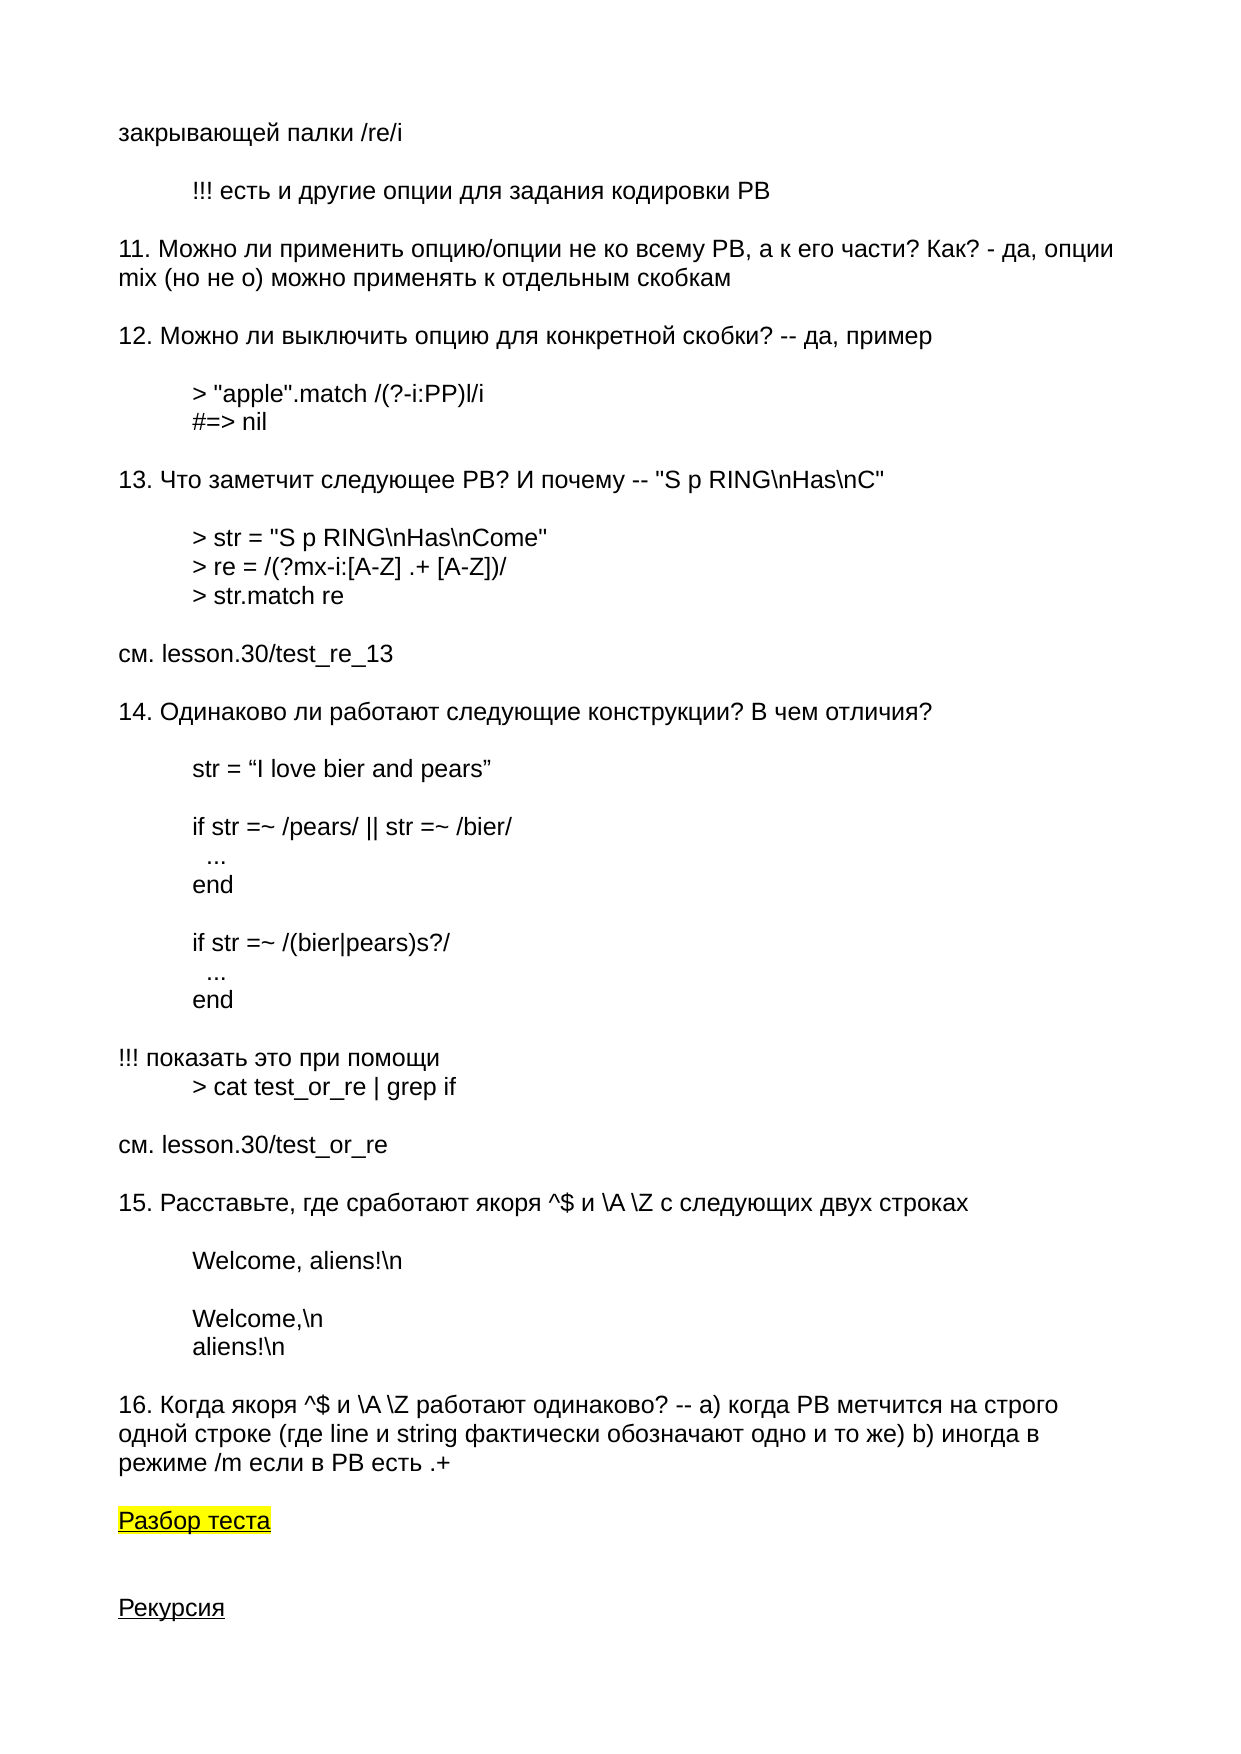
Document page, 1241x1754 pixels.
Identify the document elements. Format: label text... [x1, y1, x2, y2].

text #=> nil [118, 407, 1122, 436]
text см. lesson.30/test_re_13 [118, 638, 1122, 667]
text > re = /(?mx-i:[A-Z] .+ [A-Z])/ [118, 552, 1122, 581]
text см. lesson.30/test_or_re [118, 1130, 1122, 1158]
text ... [192, 956, 1122, 985]
text if str =~ /pears/ || str =~ /bier/ [192, 812, 1122, 841]
text end [192, 985, 1122, 1014]
text 13. Что заметчит следующее РВ? И почему -- "S p RING\nHas\nC" [118, 465, 1122, 494]
text ... [192, 841, 1122, 870]
text > str = "S p RING\nHas\nCome" [118, 523, 1122, 552]
text > str.match re [118, 581, 1122, 609]
text 15. Расставьте, где сработают якоря ^$ и \A \Z с следующих двух строках [118, 1188, 1122, 1216]
text 11. Можно ли применить опцию/опции не ко всему РВ, а к его части? Как? - да, опции mix (но не o) можно применять к отдельным скобкам [118, 234, 1122, 291]
text Разбор теста [118, 1506, 1122, 1534]
text > "apple".match /(?-i:PP)l/i [118, 378, 1122, 407]
text Welcome, aliens!\n [118, 1246, 1122, 1274]
text !!! показать это при помощи [118, 1043, 1122, 1072]
text aliens!\n [118, 1332, 1122, 1361]
text 14. Одинаково ли работают следующие конструкции? В чем отличия? [118, 696, 1122, 725]
text 12. Можно ли выключить опцию для конкретной скобки? -- да, пример [118, 321, 1122, 349]
text Рекурсия [118, 1593, 1122, 1621]
text Welcome,\n [118, 1303, 1122, 1332]
text закрывающей палки /re/i [118, 118, 1122, 147]
text 16. Когда якоря ^$ и \A \Z работают одинаково? -- а) когда РВ метчится на строго одной строке (где line и string фактически обозначают одно и то же) b) иногда в режиме /m если в РВ есть .+ [118, 1390, 1122, 1476]
text !!! есть и другие опции для задания кодировки РВ [118, 176, 1122, 205]
text str = “I love bier and pears” [192, 754, 1122, 783]
text end [192, 870, 1122, 898]
text > cat test_or_re | grep if [118, 1072, 1122, 1101]
text if str =~ /(bier|pears)s?/ [192, 928, 1122, 956]
